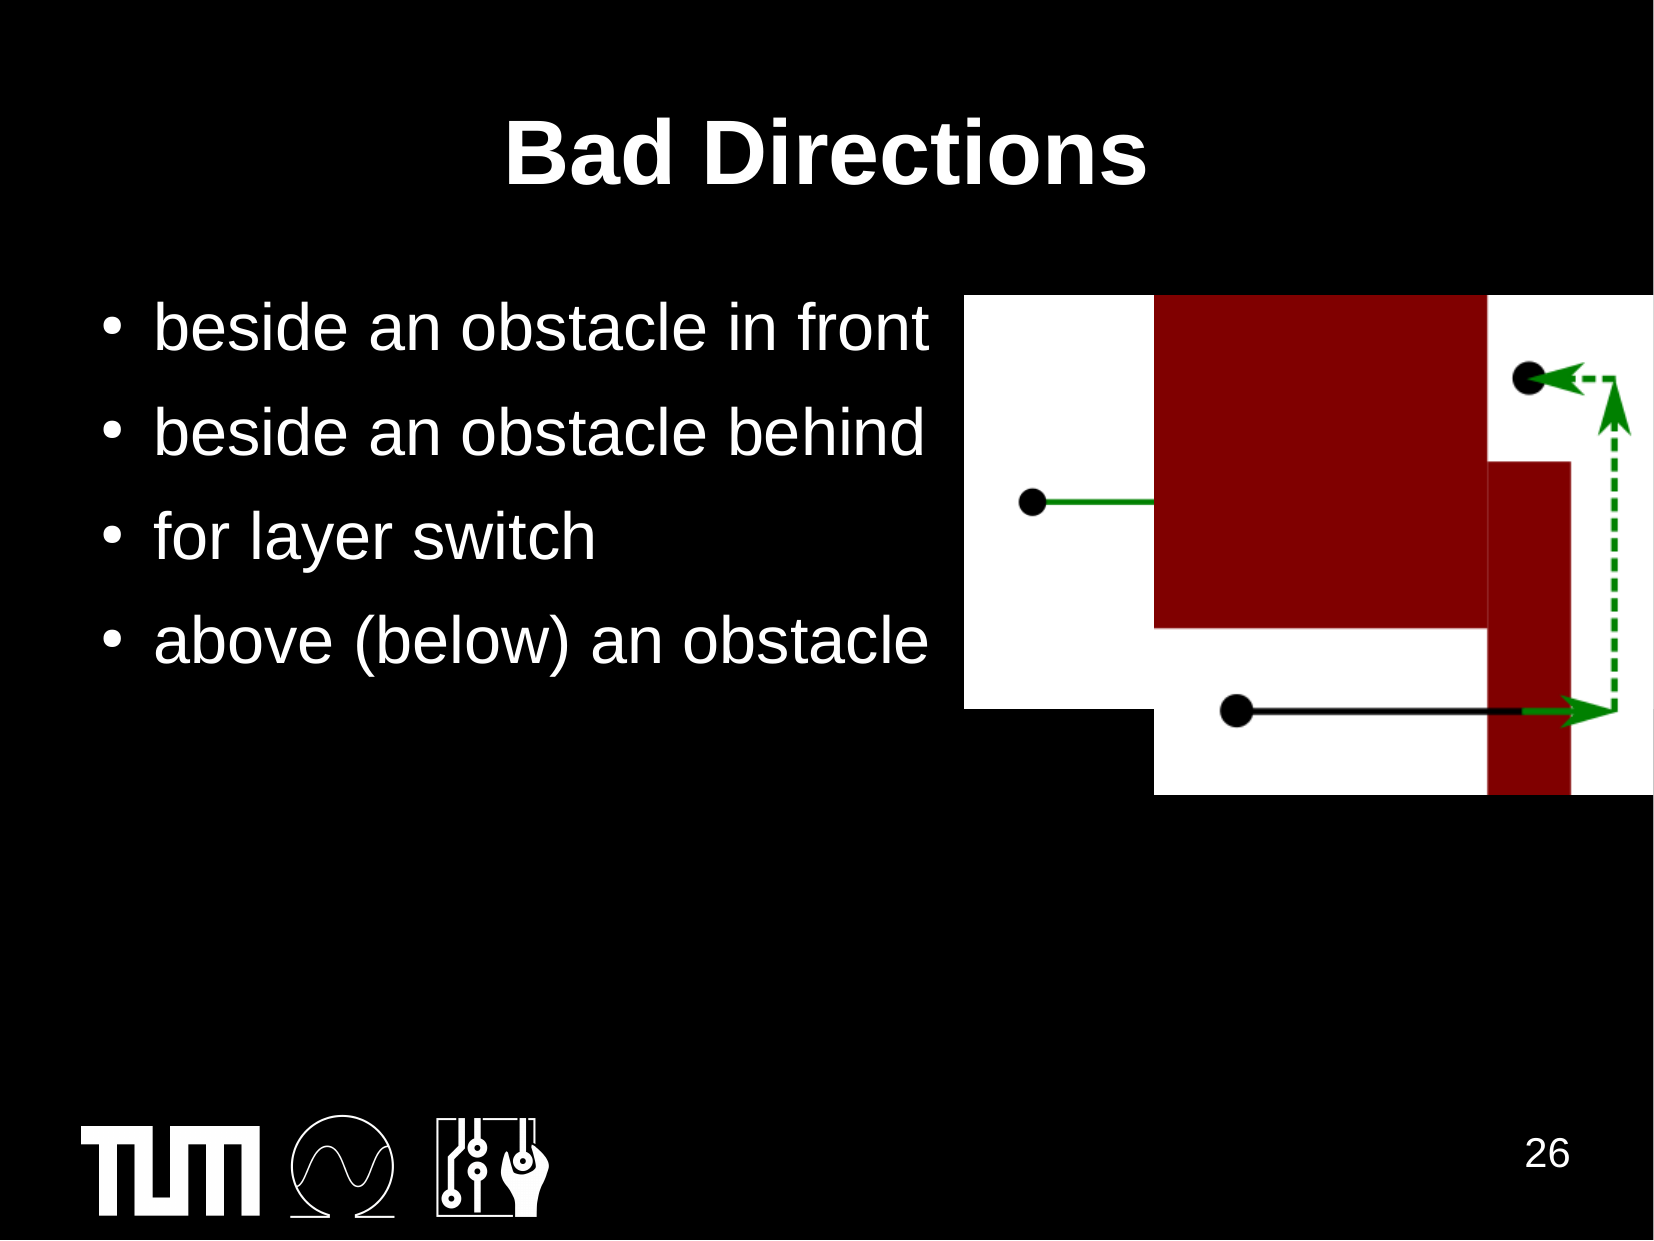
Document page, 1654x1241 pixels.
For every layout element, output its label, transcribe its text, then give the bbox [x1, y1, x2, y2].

list beside an obstacle in front beside an obstacle behind for layer switch above (below) an obstacle [82, 290, 1571, 1109]
picture [425, 1109, 554, 1227]
title Bad Directions [82, 49, 1571, 257]
picture [63, 1108, 272, 1227]
picture [283, 1109, 402, 1227]
picture [964, 295, 1654, 795]
